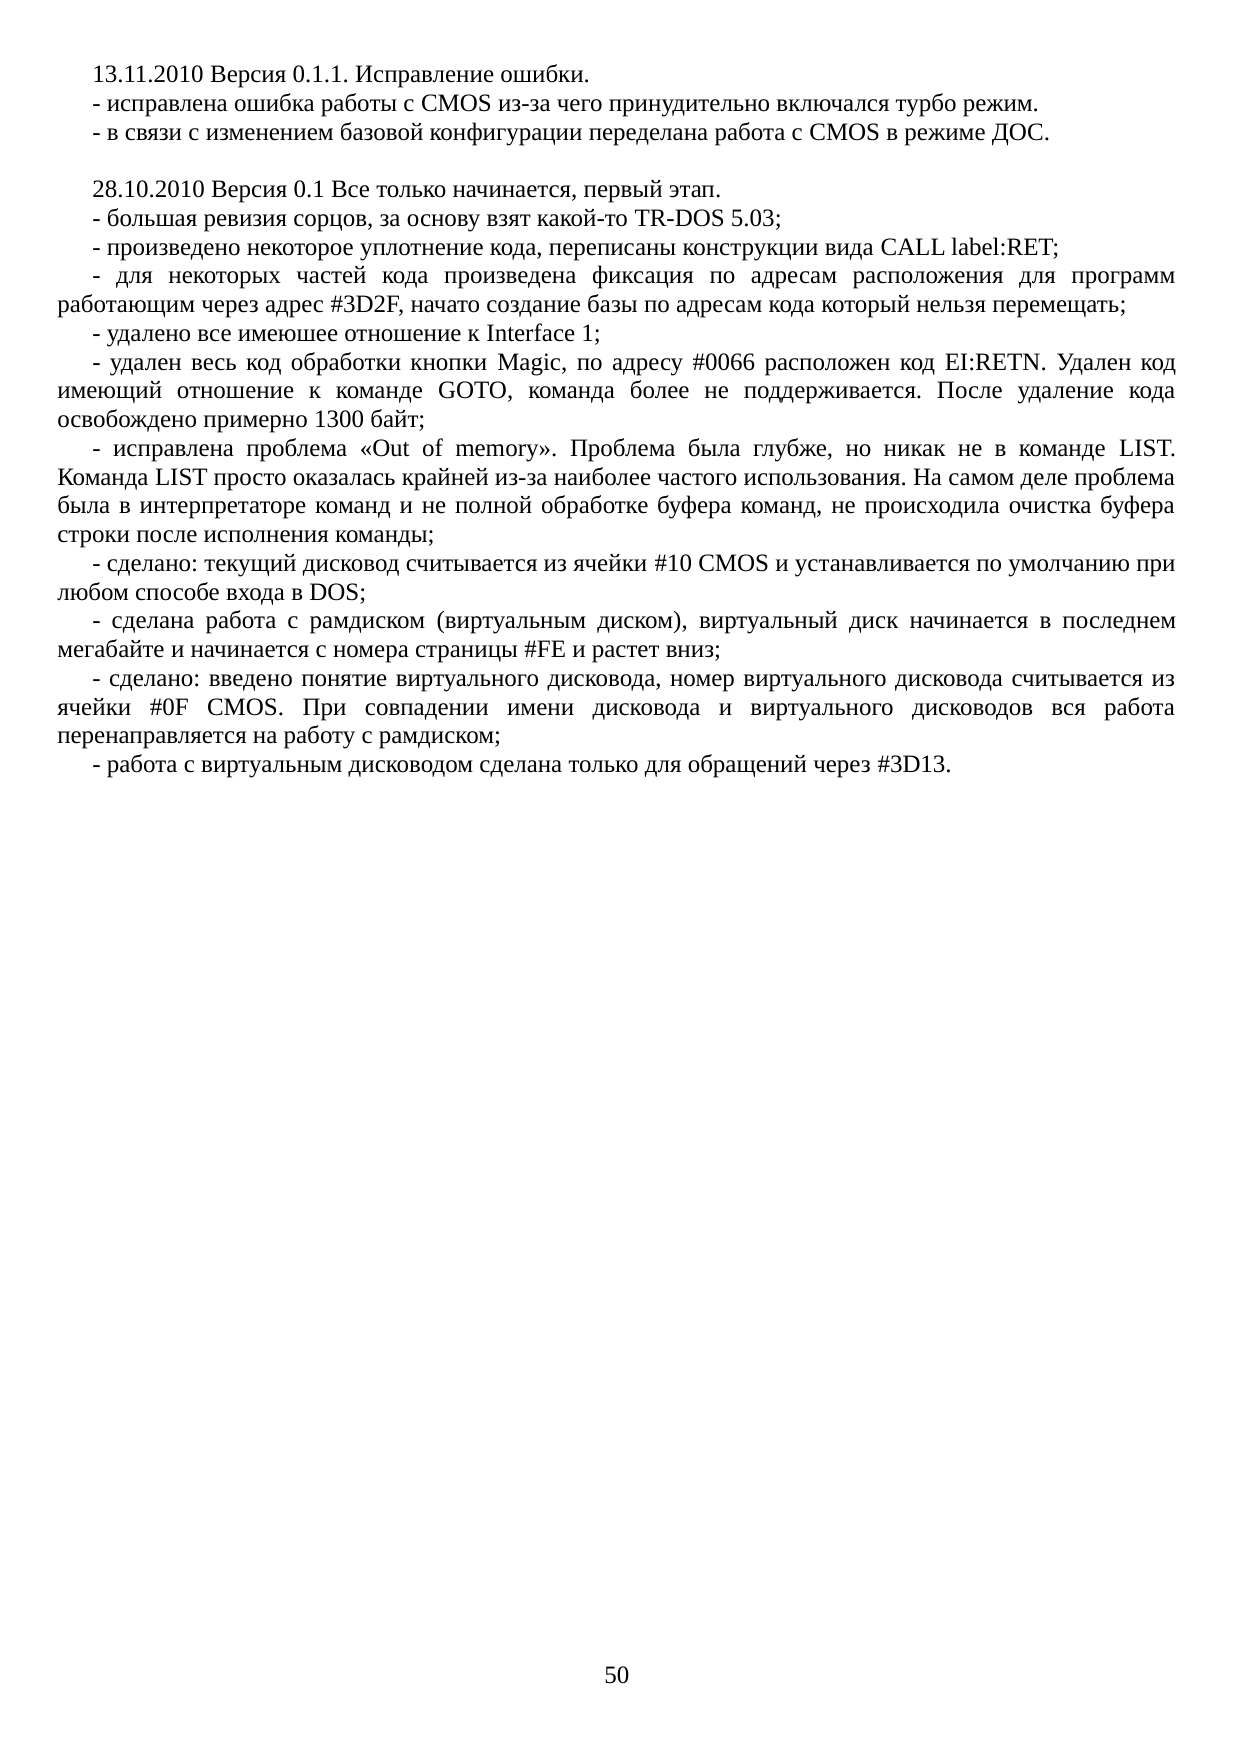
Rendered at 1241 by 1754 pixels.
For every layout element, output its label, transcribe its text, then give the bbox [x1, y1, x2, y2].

text - сделано: введено понятие виртуального дисковода, номер виртуального дисковода считывается из ячейки #0F CMOS. При совпадении имени дисковода и виртуального дисководов вся работа перенаправляется на работу с рамдиском; [57, 663, 1176, 749]
text - сделана работа с рамдиском (виртуальным диском), виртуальный диск начинается в последнем мегабайте и начинается с номера страницы #FE и растет вниз; [57, 606, 1176, 663]
text 13.11.2010 Версия 0.1.1. Исправление ошибки. [57, 59, 1176, 88]
text - в связи с изменением базовой конфигурации переделана работа с CMOS в режиме ДОС. [57, 117, 1176, 146]
text 28.10.2010 Версия 0.1 Все только начинается, первый этап. [57, 174, 1176, 203]
text - удален весь код обработки кнопки Magic, по адресу #0066 расположен код EI:RETN. Удален код имеющий отношение к команде GOTO, команда более не поддерживается. После удаление кода освобождено примерно 1300 байт; [57, 347, 1176, 433]
text - работа с виртуальным дисководом сделана только для обращений через #3D13. [57, 749, 1176, 778]
text - исправлена проблема «Out of memory». Проблема была глубже, но никак не в команде LIST. Команда LIST просто оказалась крайней из-за наиболее частого использования. На самом деле проблема была в интерпретаторе команд и не полной обработке буфера команд, не происходила очистка буфера строки после исполнения команды; [57, 433, 1176, 548]
text - большая ревизия сорцов, за основу взят какой-то TR-DOS 5.03; [57, 203, 1176, 232]
text - для некоторых частей кода произведена фиксация по адресам расположения для программ работающим через адрес #3D2F, начато создание базы по адресам кода который нельзя перемещать; [57, 261, 1176, 318]
text - сделано: текущий дисковод считывается из ячейки #10 CMOS и устанавливается по умолчанию при любом способе входа в DOS; [57, 548, 1176, 606]
text - произведено некоторое уплотнение кода, переписаны конструкции вида CALL label:RET; [57, 232, 1176, 261]
text - удалено все имеюшее отношение к Interface 1; [57, 318, 1176, 347]
text - исправлена ошибка работы с CMOS из-за чего принудительно включался турбо режим. [57, 88, 1176, 117]
